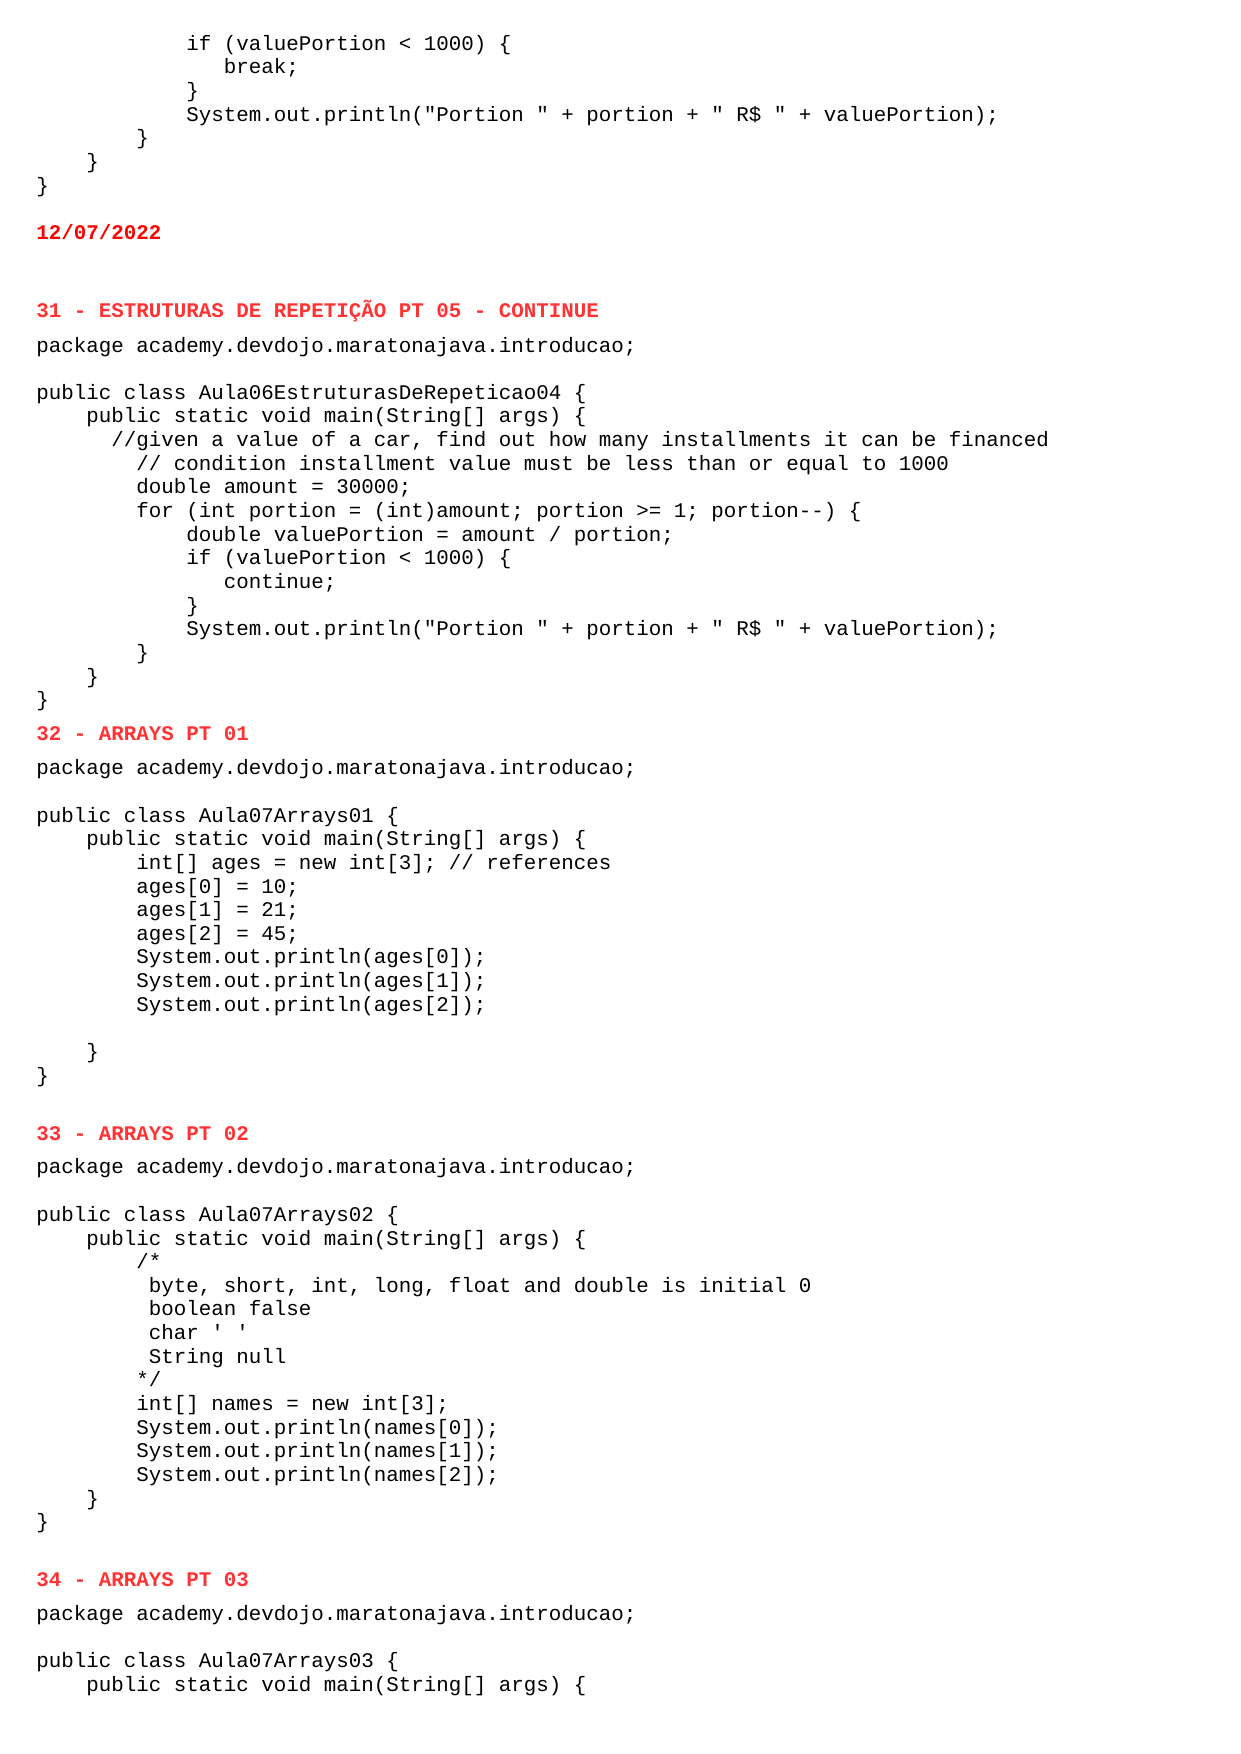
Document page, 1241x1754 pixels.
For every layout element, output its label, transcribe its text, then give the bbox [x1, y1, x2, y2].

text double amount = 30000; [36, 476, 1208, 500]
text continue; [36, 571, 1208, 595]
text 31 - ESTRUTURAS DE REPETIÇÃO PT 05 - CONTINUE [36, 301, 1208, 324]
text double valuePortion = amount / portion; [36, 524, 1208, 547]
text ages[0] = 10; [36, 876, 1208, 899]
text System.out.println(names[0]); [36, 1417, 1208, 1440]
text 12/07/2022 [36, 222, 1208, 246]
text } [36, 151, 1208, 175]
text char ' ' [36, 1322, 1208, 1346]
text package academy.devdojo.maratonajava.introducao; [36, 1157, 1208, 1180]
text } [36, 595, 1208, 618]
text System.out.println(ages[0]); [36, 947, 1208, 970]
text public class Aula07Arrays03 { [36, 1650, 1208, 1674]
text */ [36, 1369, 1208, 1393]
text } [36, 1041, 1208, 1065]
text 34 - ARRAYS PT 03 [36, 1569, 1208, 1593]
text public class Aula07Arrays02 { [36, 1204, 1208, 1227]
text } [36, 175, 1208, 198]
text System.out.println("Portion " + portion + " R$ " + valuePortion); [36, 618, 1208, 642]
text } [36, 1488, 1208, 1511]
text System.out.println("Portion " + portion + " R$ " + valuePortion); [36, 104, 1208, 127]
text System.out.println(ages[1]); [36, 970, 1208, 994]
text public static void main(String[] args) { [36, 1674, 1208, 1698]
text 33 - ARRAYS PT 02 [36, 1122, 1208, 1146]
text } [36, 689, 1208, 713]
text System.out.println(names[1]); [36, 1440, 1208, 1464]
text } [36, 666, 1208, 689]
text package academy.devdojo.maratonajava.introducao; [36, 757, 1208, 781]
text } [36, 80, 1208, 104]
text } [36, 642, 1208, 666]
text if (valuePortion < 1000) { [36, 33, 1208, 56]
text System.out.println(names[2]); [36, 1464, 1208, 1488]
text ages[1] = 21; [36, 899, 1208, 923]
text public class Aula06EstruturasDeRepeticao04 { [36, 382, 1208, 406]
text 32 - ARRAYS PT 01 [36, 723, 1208, 747]
text if (valuePortion < 1000) { [36, 547, 1208, 571]
text for (int portion = (int)amount; portion >= 1; portion--) { [36, 500, 1208, 524]
text int[] ages = new int[3]; // references [36, 852, 1208, 876]
text byte, short, int, long, float and double is initial 0 [36, 1275, 1208, 1298]
text ages[2] = 45; [36, 923, 1208, 947]
text String null [36, 1346, 1208, 1369]
text boolean false [36, 1298, 1208, 1322]
text int[] names = new int[3]; [36, 1393, 1208, 1417]
text public static void main(String[] args) { [36, 828, 1208, 852]
text public static void main(String[] args) { [36, 1227, 1208, 1251]
text } [36, 127, 1208, 151]
text public static void main(String[] args) { [36, 406, 1208, 429]
text } [36, 1065, 1208, 1088]
text } [36, 1511, 1208, 1535]
text package academy.devdojo.maratonajava.introducao; [36, 1603, 1208, 1627]
text package academy.devdojo.maratonajava.introducao; [36, 334, 1208, 358]
text /* [36, 1251, 1208, 1275]
text // condition installment value must be less than or equal to 1000 [36, 453, 1208, 476]
text break; [36, 56, 1208, 80]
text System.out.println(ages[2]); [36, 994, 1208, 1017]
text public class Aula07Arrays01 { [36, 805, 1208, 828]
text //given a value of a car, find out how many installments it can be financed [36, 429, 1208, 453]
